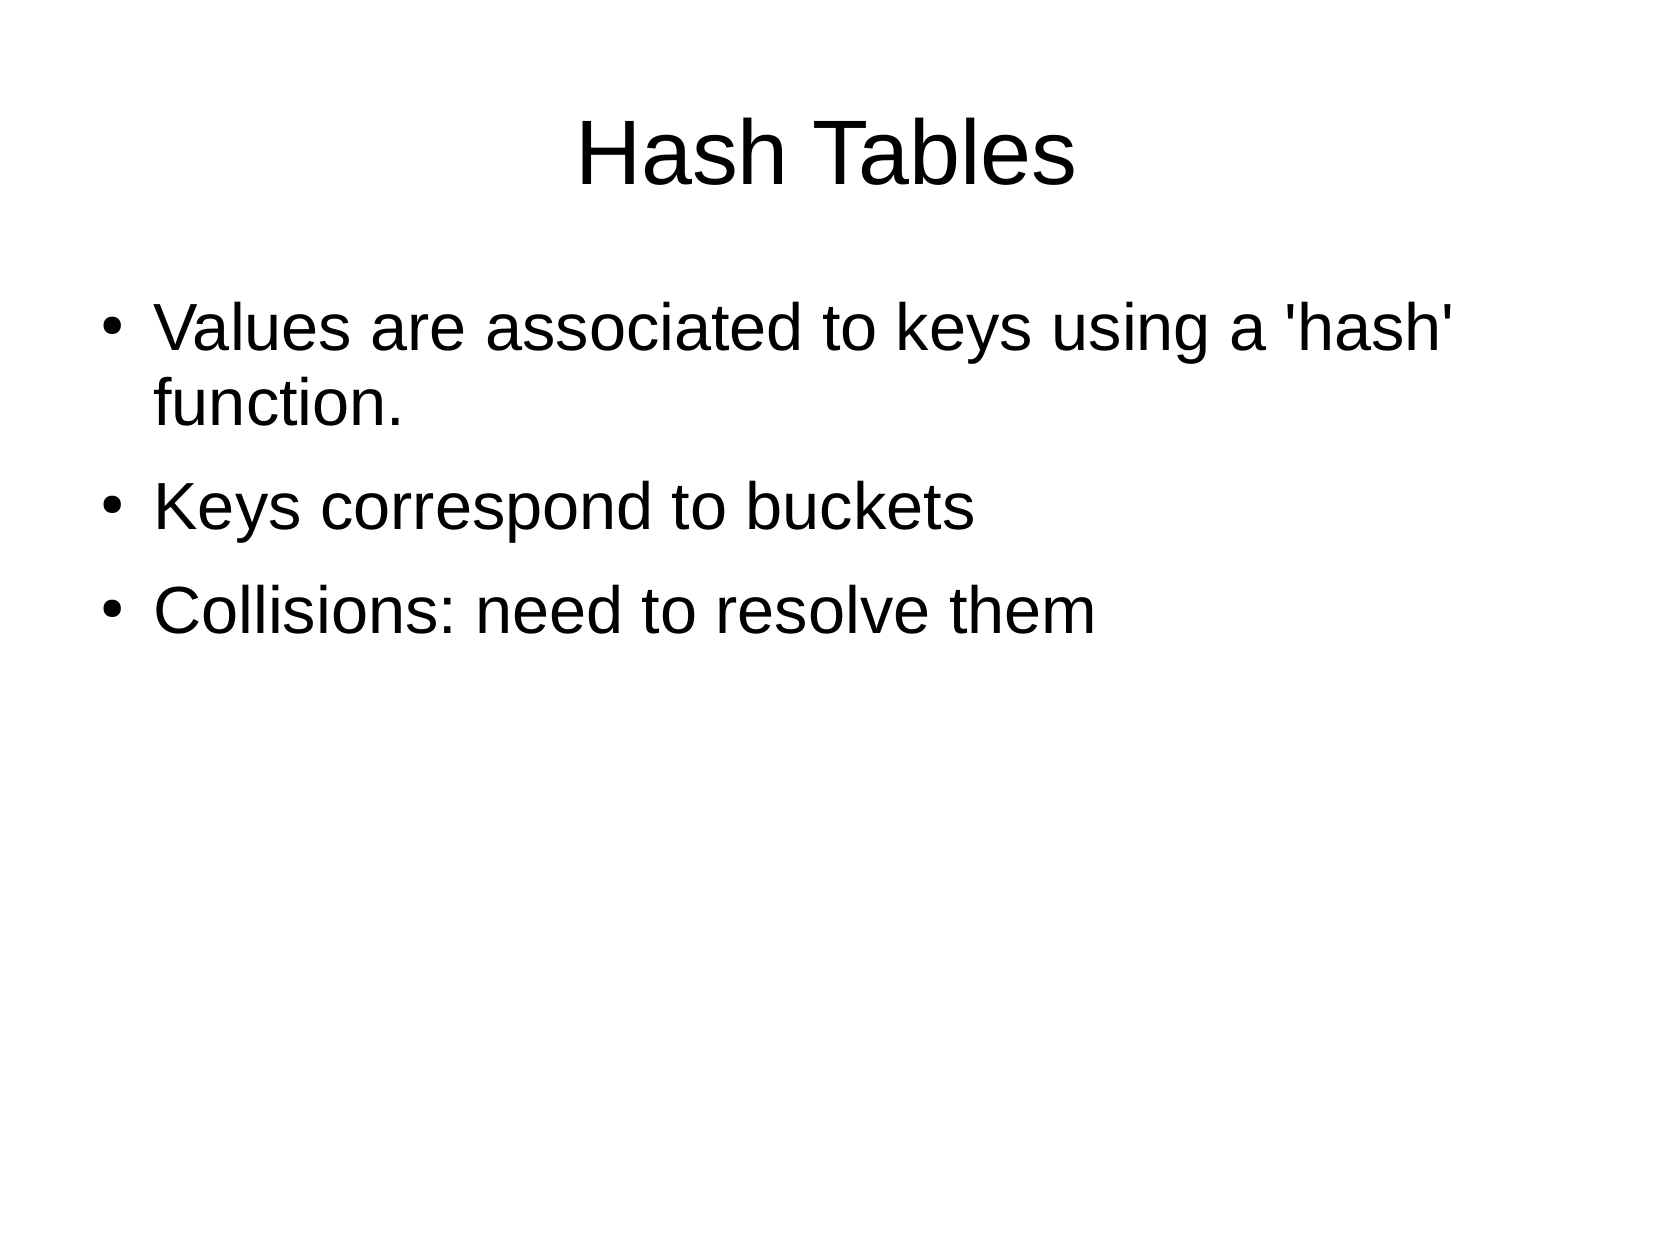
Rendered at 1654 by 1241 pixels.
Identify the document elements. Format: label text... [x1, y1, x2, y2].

list Values are associated to keys using a 'hash' function. Keys correspond to buckets Collisions: need to resolve them [82, 290, 1571, 1010]
title Hash Tables [82, 49, 1571, 257]
